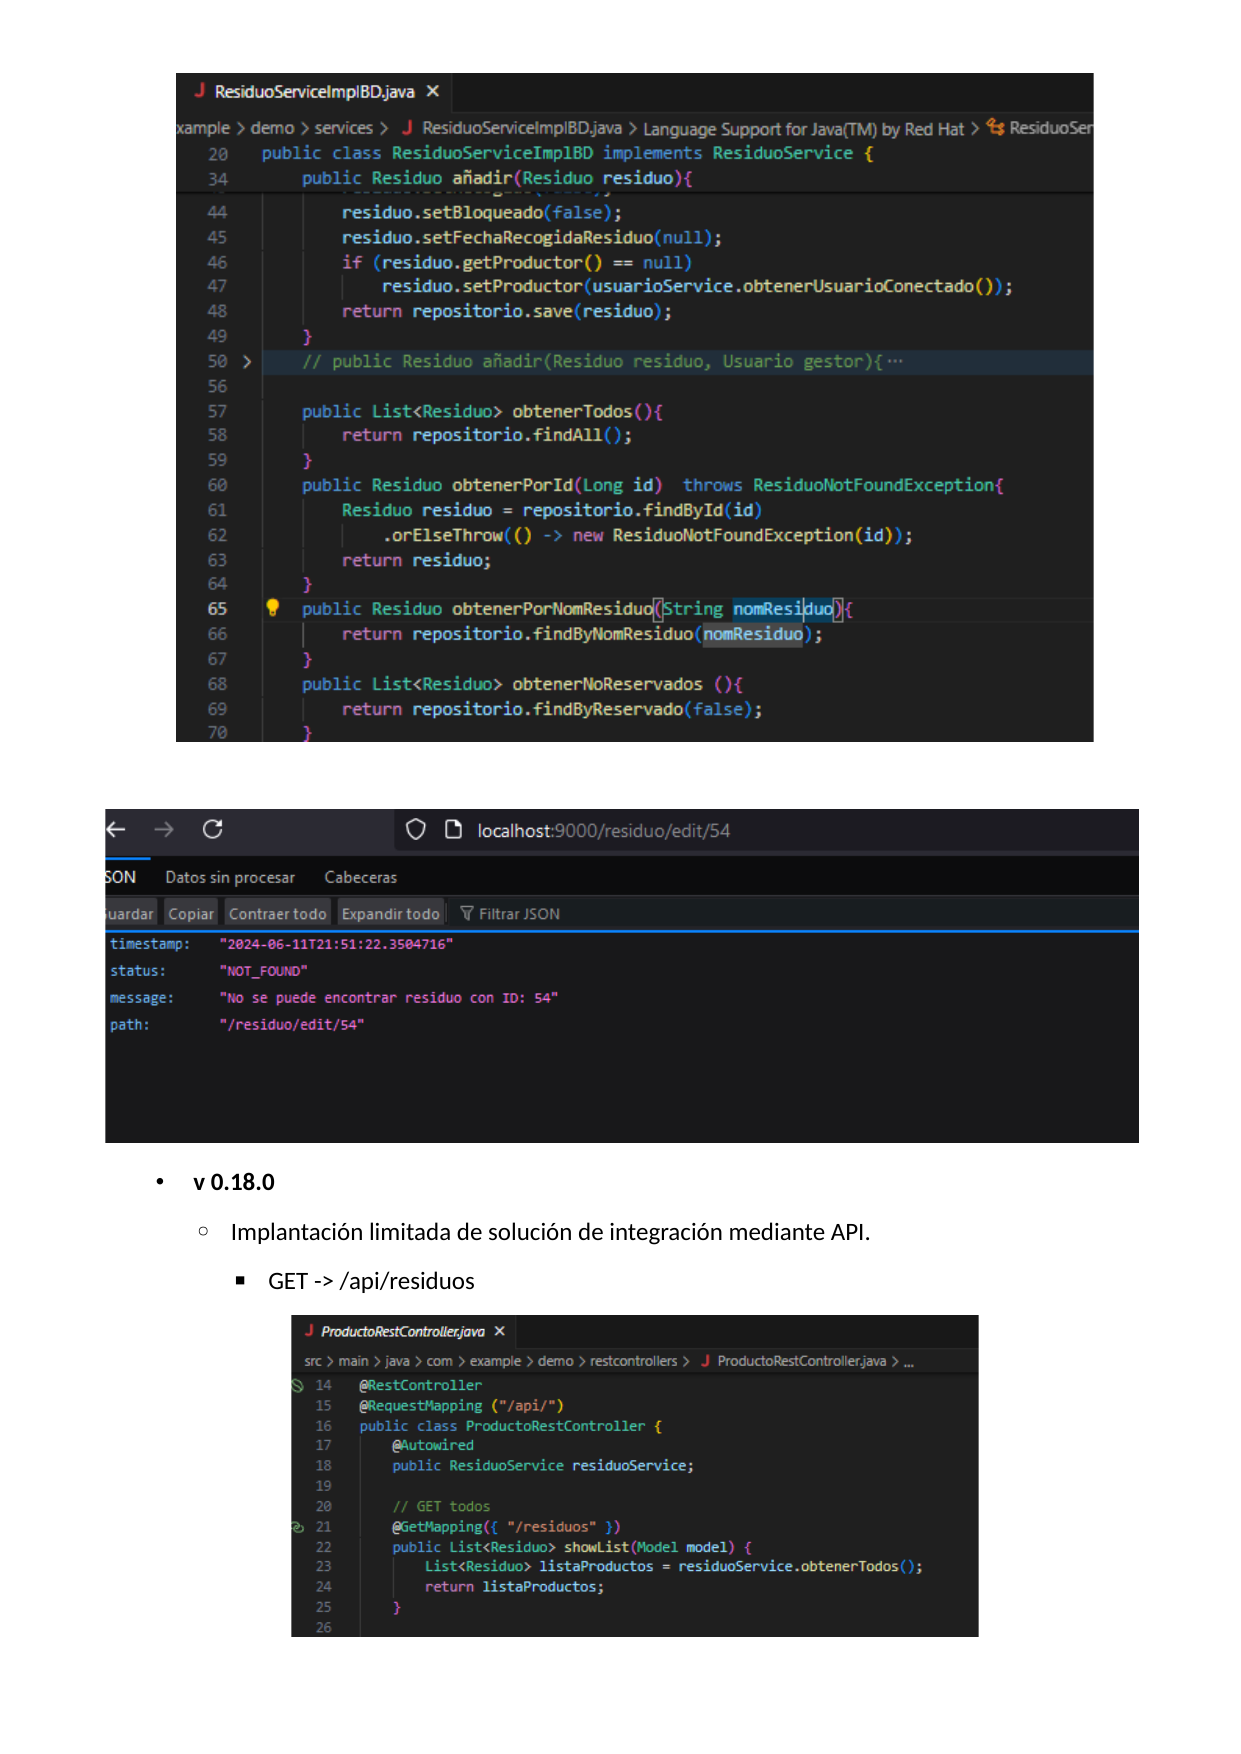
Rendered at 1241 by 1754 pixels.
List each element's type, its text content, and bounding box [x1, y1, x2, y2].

picture [176, 73, 1094, 742]
list v 0.18.0 [156, 795, 1152, 1197]
picture [291, 1315, 979, 1637]
list GET -> /api/residuos [231, 1266, 1152, 1296]
picture [105, 809, 1139, 1143]
list Implantación limitada de solución de integración mediante API. [193, 1216, 1152, 1246]
